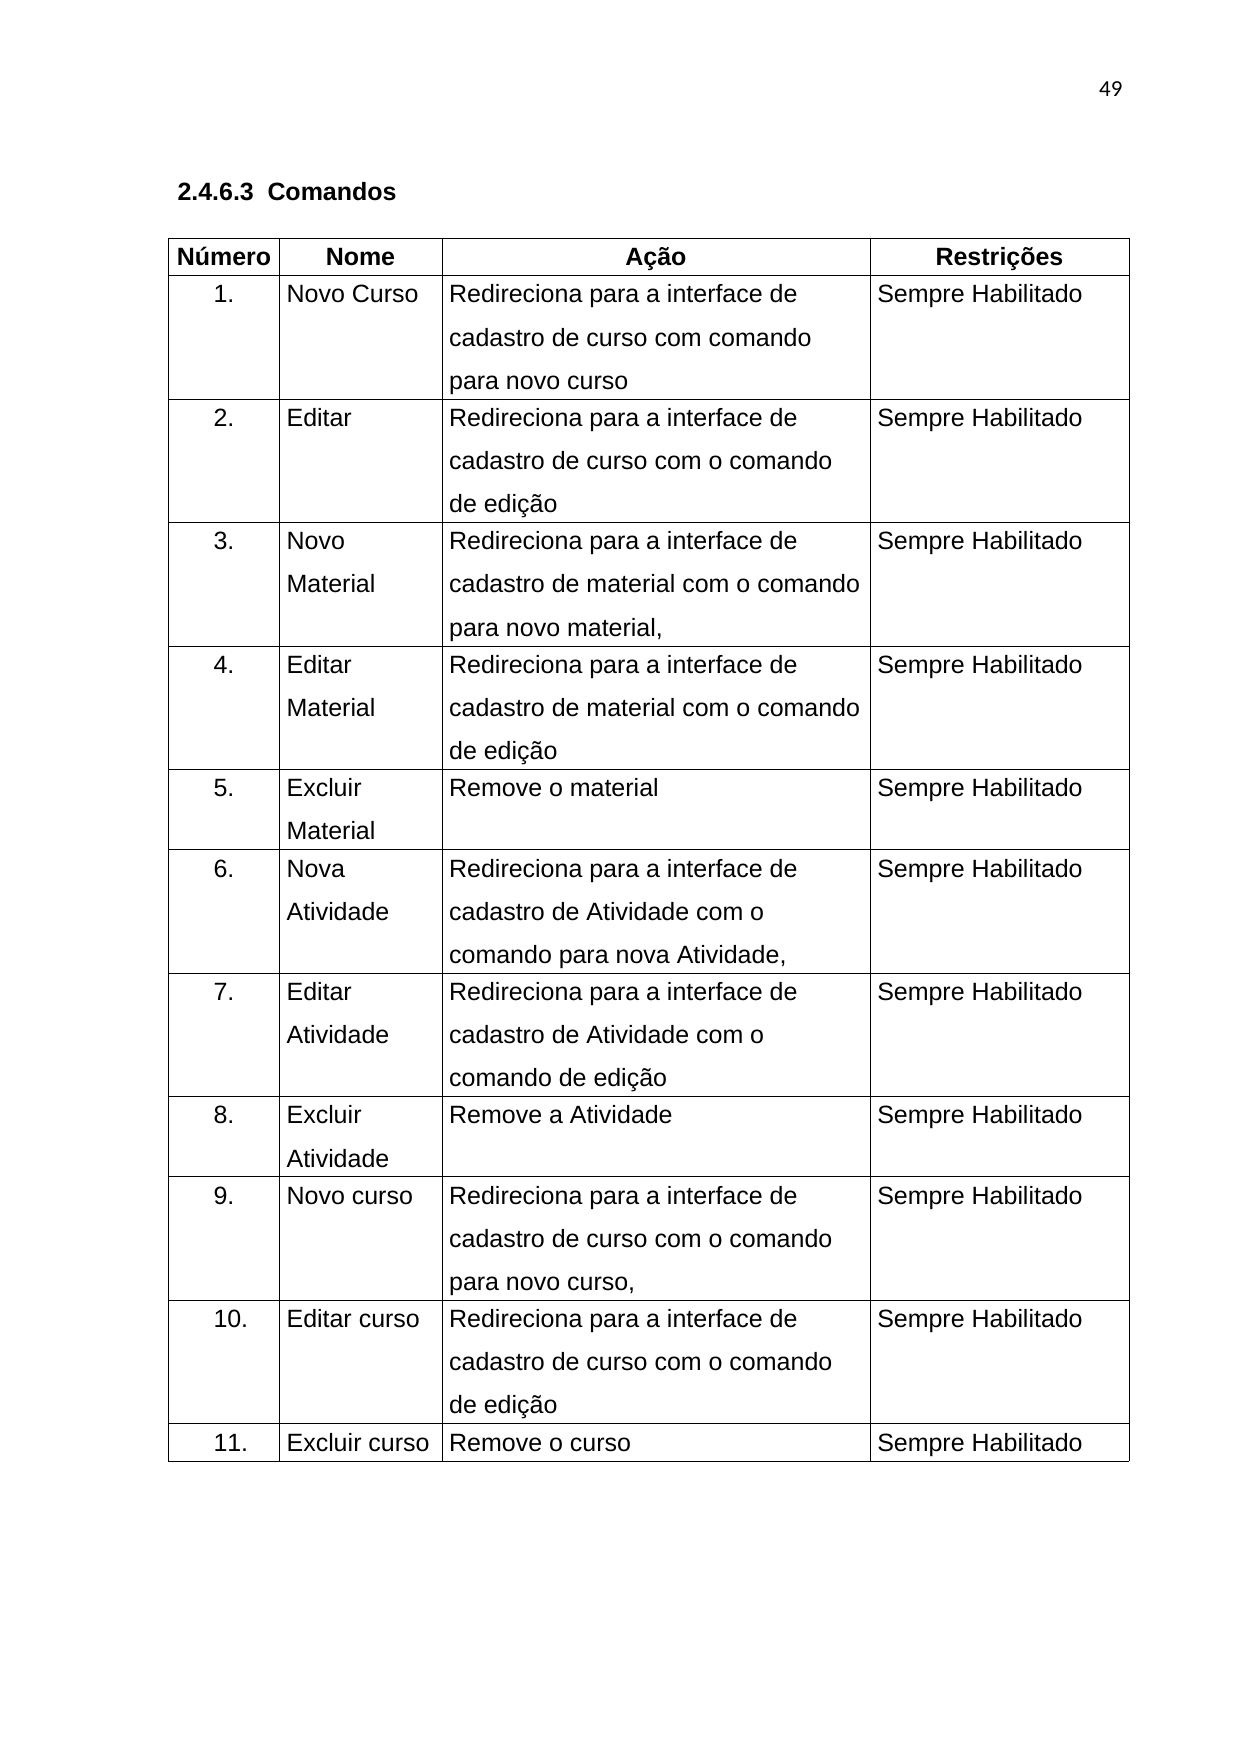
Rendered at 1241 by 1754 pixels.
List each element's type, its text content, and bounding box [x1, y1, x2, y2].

table_cell Redireciona para a interface de cadastro de curso com o comando para novo curso, [443, 1177, 870, 1300]
table_cell Sempre Habilitado [871, 1177, 1129, 1300]
table_cell Sempre Habilitado [871, 770, 1129, 849]
table_header Ação [443, 239, 870, 275]
table_cell Redireciona para a interface de cadastro de material com o comando para novo material, [443, 523, 870, 646]
table_header Nome [280, 239, 442, 275]
table_cell Redireciona para a interface de cadastro de curso com o comando de edição [443, 400, 870, 522]
subtitle Comandos [177, 177, 1122, 206]
table_cell Remove a Atividade [443, 1097, 870, 1176]
table_cell Editar Material [280, 647, 442, 769]
table_cell Nova Atividade [280, 850, 442, 973]
table_cell [169, 1177, 279, 1300]
table_cell [169, 400, 279, 522]
table_cell [169, 276, 279, 399]
table_cell Editar Atividade [280, 974, 442, 1096]
table_cell Redireciona para a interface de cadastro de curso com comando para novo curso [443, 276, 870, 399]
table_cell Editar [280, 400, 442, 522]
table_cell Sempre Habilitado [871, 1301, 1129, 1423]
table_cell Sempre Habilitado [871, 1424, 1129, 1461]
table_cell Sempre Habilitado [871, 1097, 1129, 1176]
table_header Número [169, 239, 279, 275]
table_cell Redireciona para a interface de cadastro de material com o comando de edição [443, 647, 870, 769]
table_cell Excluir curso [280, 1424, 442, 1461]
table_cell Sempre Habilitado [871, 523, 1129, 646]
table_cell [169, 770, 279, 849]
table_cell [169, 850, 279, 973]
table_cell Sempre Habilitado [871, 647, 1129, 769]
table_cell [169, 1424, 279, 1461]
table_cell Editar curso [280, 1301, 442, 1423]
table_cell Novo curso [280, 1177, 442, 1300]
table_cell [169, 523, 279, 646]
table_cell [169, 974, 279, 1096]
table_cell Excluir Material [280, 770, 442, 849]
table_cell Sempre Habilitado [871, 974, 1129, 1096]
table_cell [169, 1301, 279, 1423]
table_cell Sempre Habilitado [871, 850, 1129, 973]
table_cell Novo Curso [280, 276, 442, 399]
table_cell Sempre Habilitado [871, 400, 1129, 522]
table_header Restrições [871, 239, 1129, 275]
table_cell Sempre Habilitado [871, 276, 1129, 399]
table_cell Excluir Atividade [280, 1097, 442, 1176]
table_cell Novo Material [280, 523, 442, 646]
table_cell Redireciona para a interface de cadastro de Atividade com o comando de edição [443, 974, 870, 1096]
table_cell [169, 647, 279, 769]
table_cell Remove o material [443, 770, 870, 849]
table_cell Redireciona para a interface de cadastro de Atividade com o comando para nova Atividade, [443, 850, 870, 973]
table_cell Remove o curso [443, 1424, 870, 1461]
table_cell Redireciona para a interface de cadastro de curso com o comando de edição [443, 1301, 870, 1423]
table_cell [169, 1097, 279, 1176]
